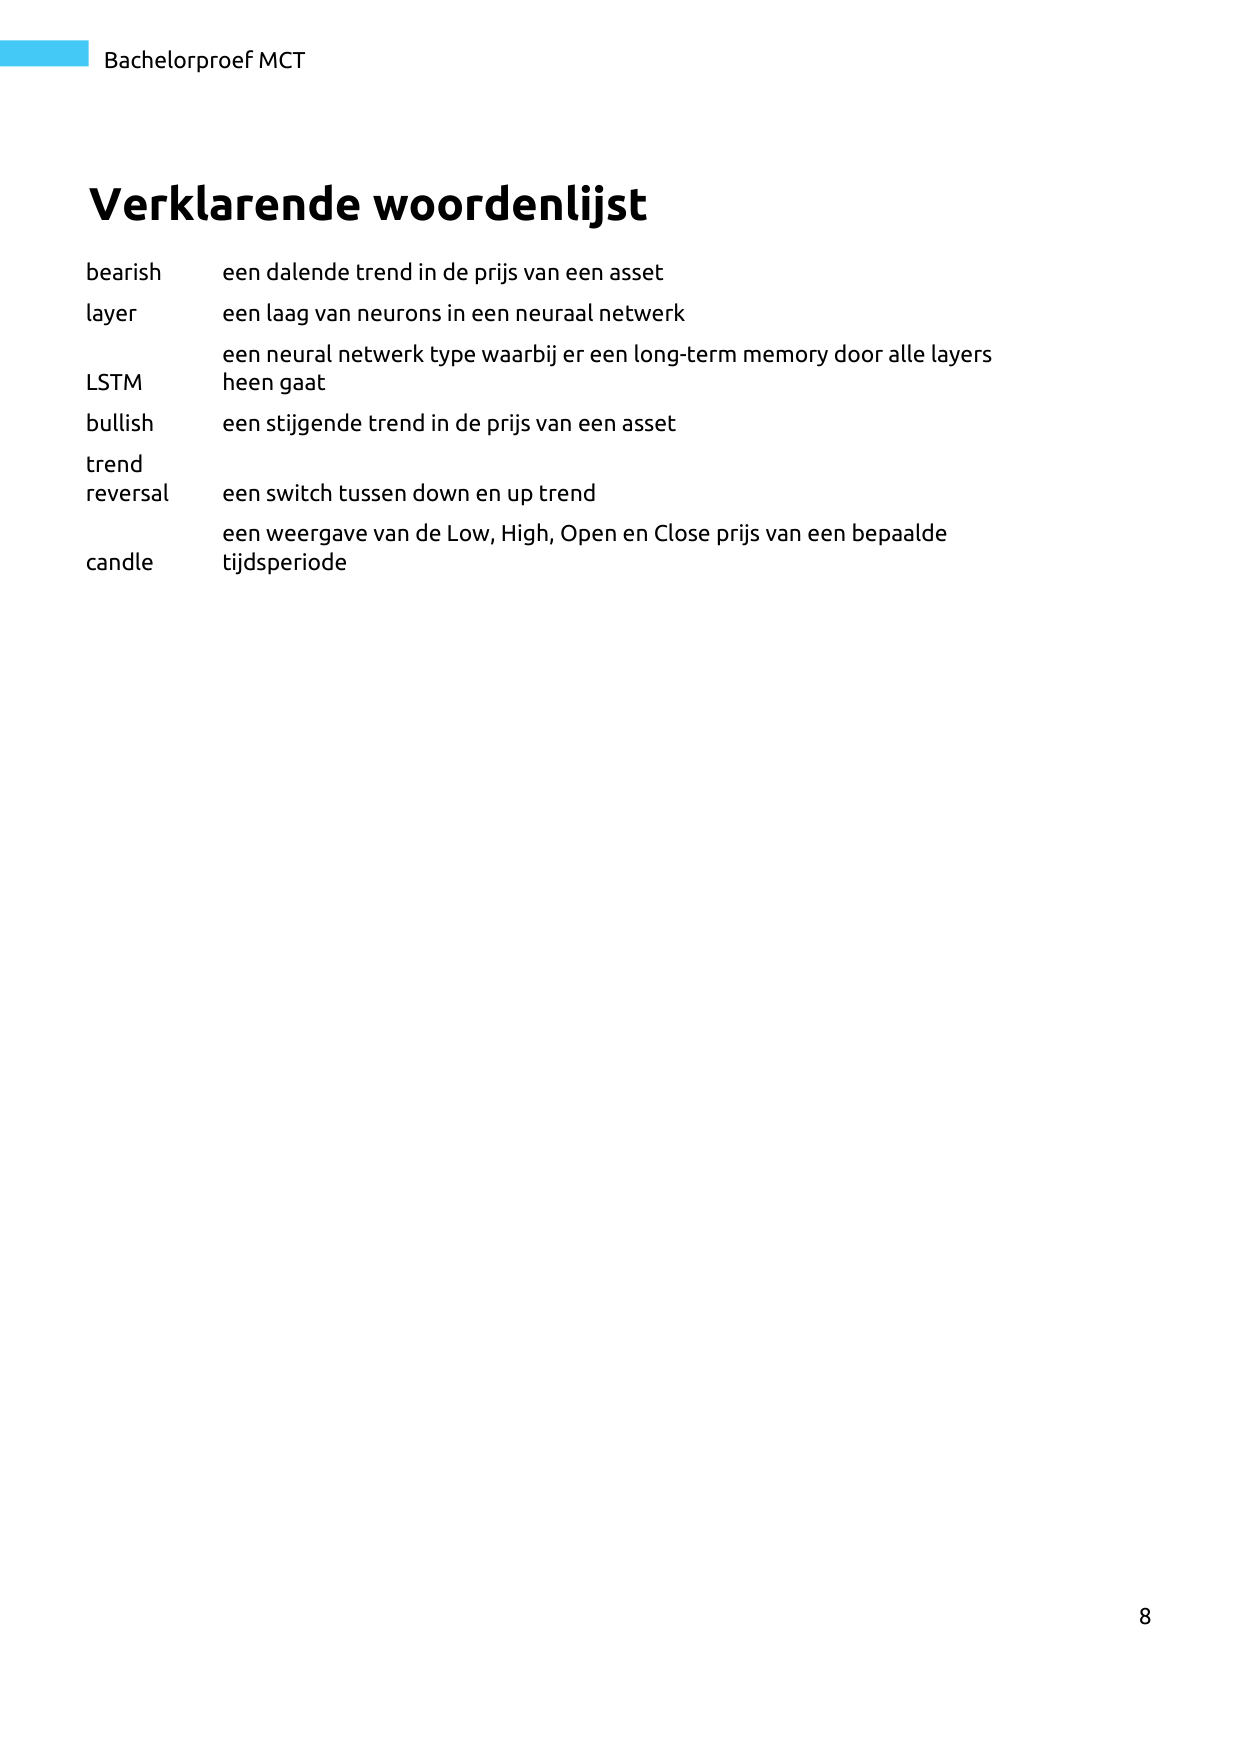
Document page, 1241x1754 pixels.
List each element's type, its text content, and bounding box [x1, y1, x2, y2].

subtitle Verklarende woordenlijst [89, 177, 1152, 229]
table_cell trend reversal [83, 451, 219, 520]
table_cell een laag van neurons in een neuraal netwerk [219, 299, 1012, 340]
table_header bearish [83, 258, 219, 299]
table_cell bullish [83, 410, 219, 451]
table_cell een switch tussen down en up trend [219, 451, 1012, 520]
table_cell layer [83, 299, 219, 340]
table_header een dalende trend in de prijs van een asset [219, 258, 1012, 299]
table_cell een stijgende trend in de prijs van een asset [219, 410, 1012, 451]
table_cell candle [83, 520, 219, 589]
table_cell een weergave van de Low, High, Open en Close prijs van een bepaalde tijdsperiode [219, 520, 1012, 589]
table_cell een neural netwerk type waarbij er een long-term memory door alle layers heen gaat [219, 340, 1012, 409]
table_cell LSTM [83, 340, 219, 409]
